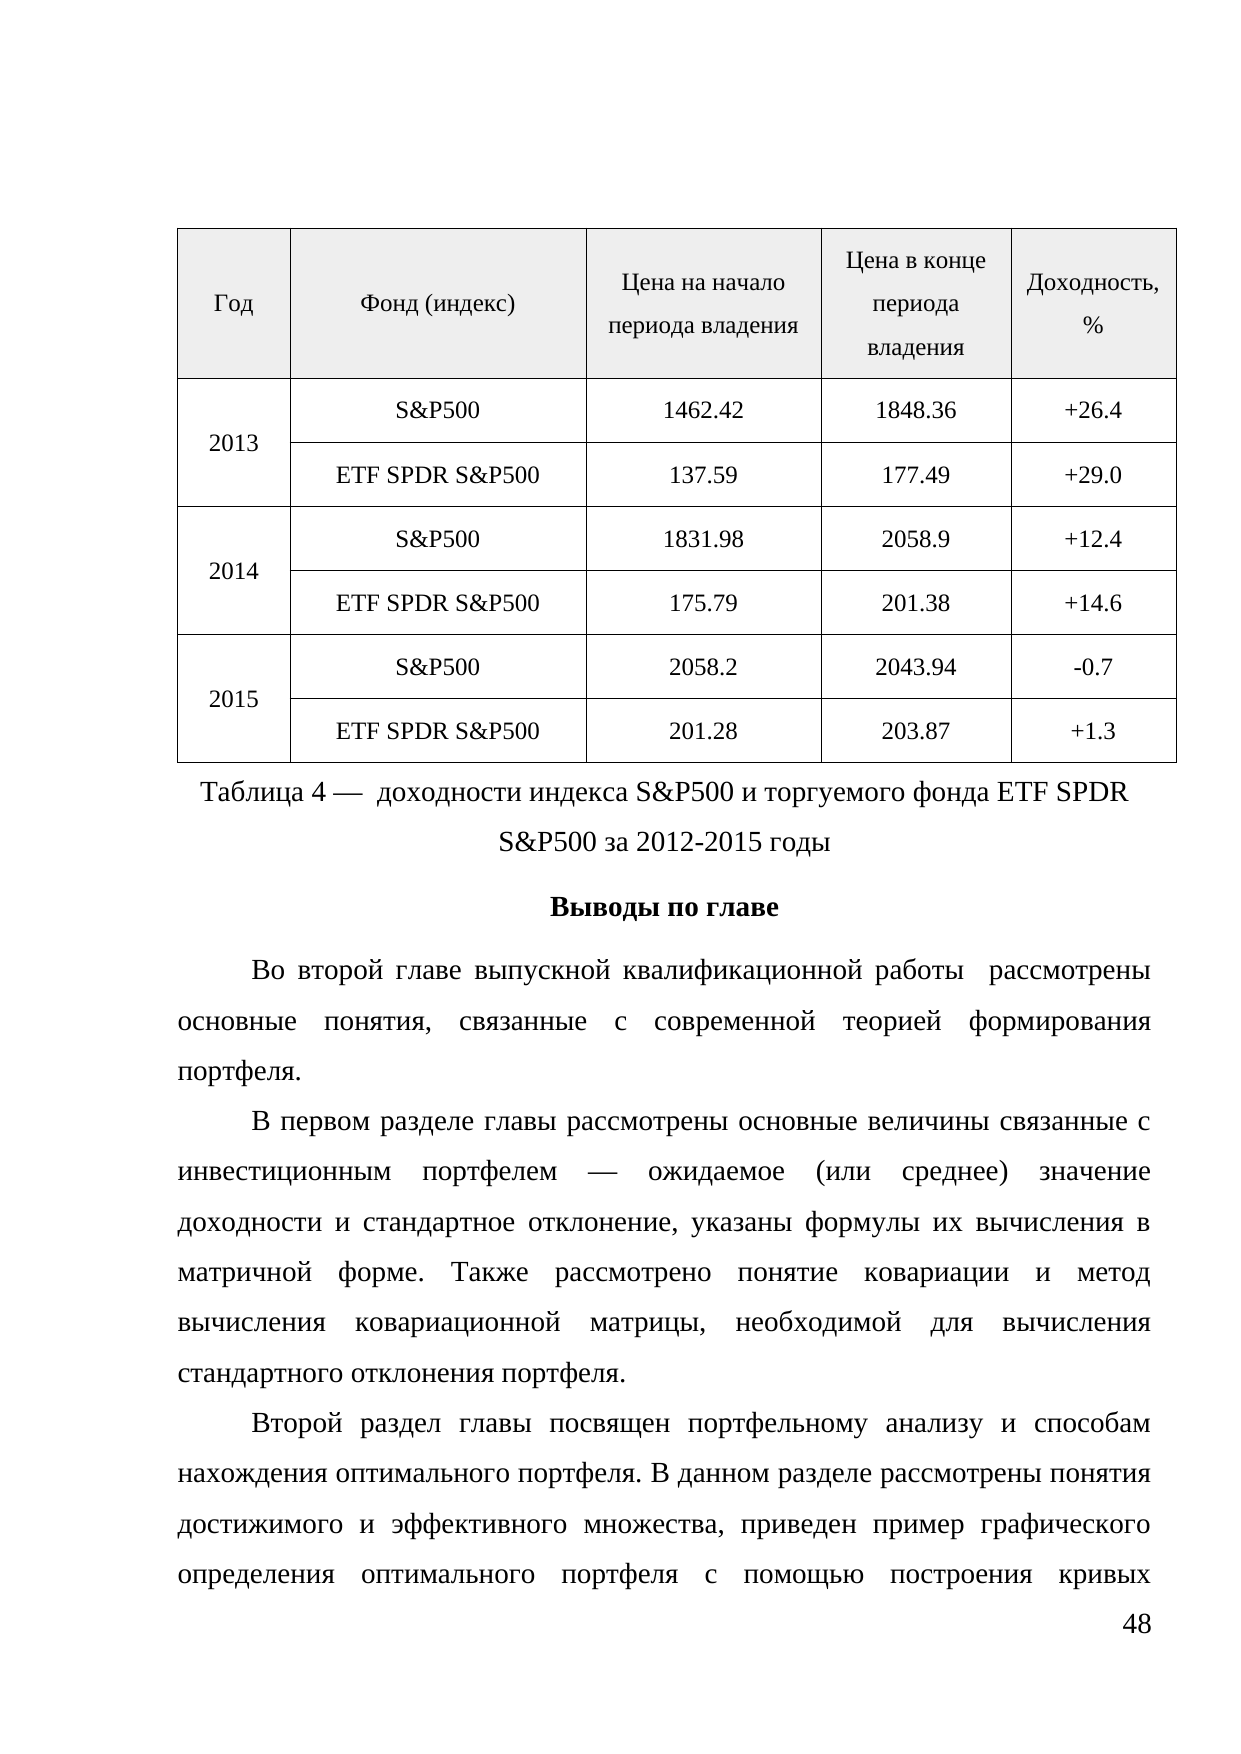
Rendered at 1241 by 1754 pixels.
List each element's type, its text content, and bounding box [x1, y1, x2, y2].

table_cell S&P500 [291, 507, 586, 570]
table_cell +12.4 [1012, 507, 1176, 570]
table_header Цена в конце периода владения [822, 229, 1011, 378]
table_header Доходность, % [1012, 229, 1176, 378]
table_cell 2058.2 [587, 635, 821, 698]
table_cell +14.6 [1012, 571, 1176, 634]
table_cell 137.59 [587, 443, 821, 506]
table_cell 203.87 [822, 699, 1011, 762]
table_cell ETF SPDR S&P500 [291, 571, 586, 634]
table_cell S&P500 [291, 379, 586, 442]
table_cell +26.4 [1012, 379, 1176, 442]
table_cell +29.0 [1012, 443, 1176, 506]
text Второй раздел главы посвящен портфельному анализу и способам нахождения оптимального портфеля. В данном разделе рассмотрены понятия достижимого и эффективного множества, приведен пример графического определения оптимального портфеля с помощью построения кривых [177, 1405, 1152, 1589]
table_cell 175.79 [587, 571, 821, 634]
table_header Фонд (индекс) [291, 229, 586, 378]
table_cell +1.3 [1012, 699, 1176, 762]
table_cell 177.49 [822, 443, 1011, 506]
text В первом разделе главы рассмотрены основные величины связанные с инвестиционным портфелем — ожидаемое (или среднее) значение доходности и стандартное отклонение, указаны формулы их вычисления в матричной форме. Также рассмотрено понятие ковариации и метод вычисления ковариационной матрицы, необходимой для вычисления стандартного отклонения портфеля. [177, 1103, 1152, 1388]
table_cell 1831.98 [587, 507, 821, 570]
table_cell 2014 [178, 507, 290, 634]
table_header Год [178, 229, 290, 378]
table_cell 201.38 [822, 571, 1011, 634]
table_cell 2013 [178, 379, 290, 506]
table_cell S&P500 [291, 635, 586, 698]
table_cell 2043.94 [822, 635, 1011, 698]
table_cell -0.7 [1012, 635, 1176, 698]
subtitle Выводы по главе [177, 889, 1152, 923]
table_cell 2058.9 [822, 507, 1011, 570]
table_header Цена на начало периода владения [587, 229, 821, 378]
table_cell 1462.42 [587, 379, 821, 442]
text Во второй главе выпускной квалификационной работы рассмотрены основные понятия, связанные с современной теорией формирования портфеля. [177, 952, 1152, 1086]
table_cell 201.28 [587, 699, 821, 762]
table_cell ETF SPDR S&P500 [291, 699, 586, 762]
table_cell ETF SPDR S&P500 [291, 443, 586, 506]
table_cell 1848.36 [822, 379, 1011, 442]
table_cell 2015 [178, 635, 290, 762]
text Таблица 4 — доходности индекса S&P500 и торгуемого фонда ETF SPDR S&P500 за 2012-2015 годы [177, 774, 1152, 858]
